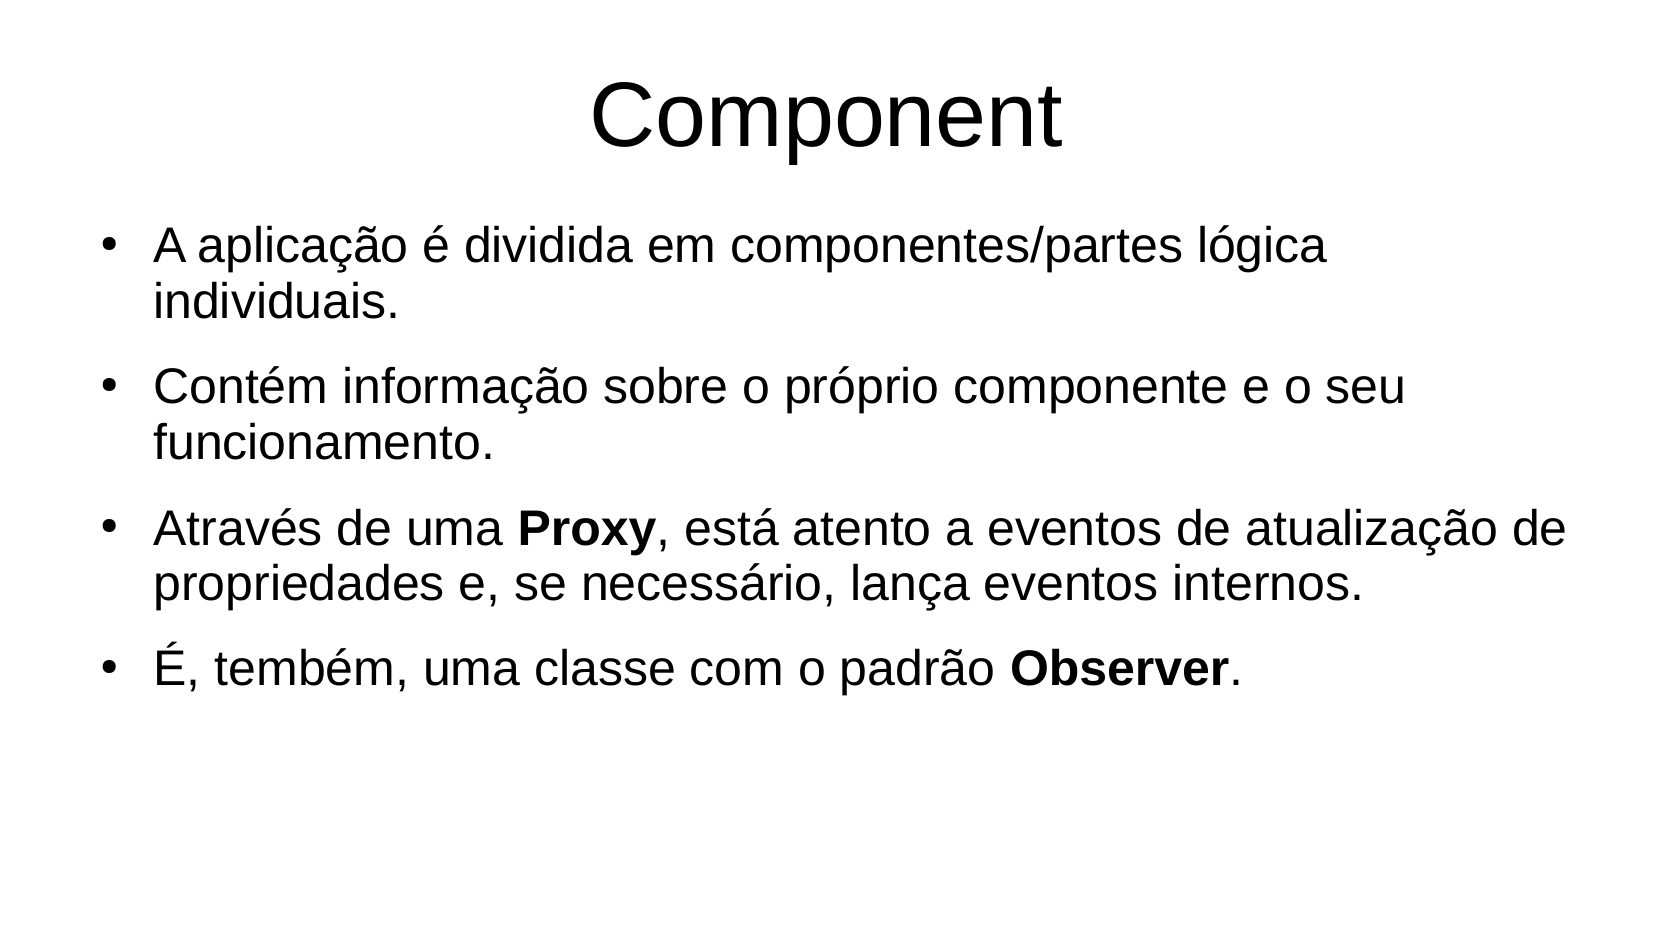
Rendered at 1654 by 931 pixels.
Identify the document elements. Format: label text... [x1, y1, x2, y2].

title Component [82, 37, 1571, 193]
list A aplicação é dividida em componentes/partes lógica individuais. Contém informação sobre o próprio componente e o seu funcionamento. Através de uma Proxy, está atento a eventos de atualização de propriedades e, se necessário, lança eventos internos. É, tembém, uma classe com o padrão Observer. [82, 217, 1571, 758]
